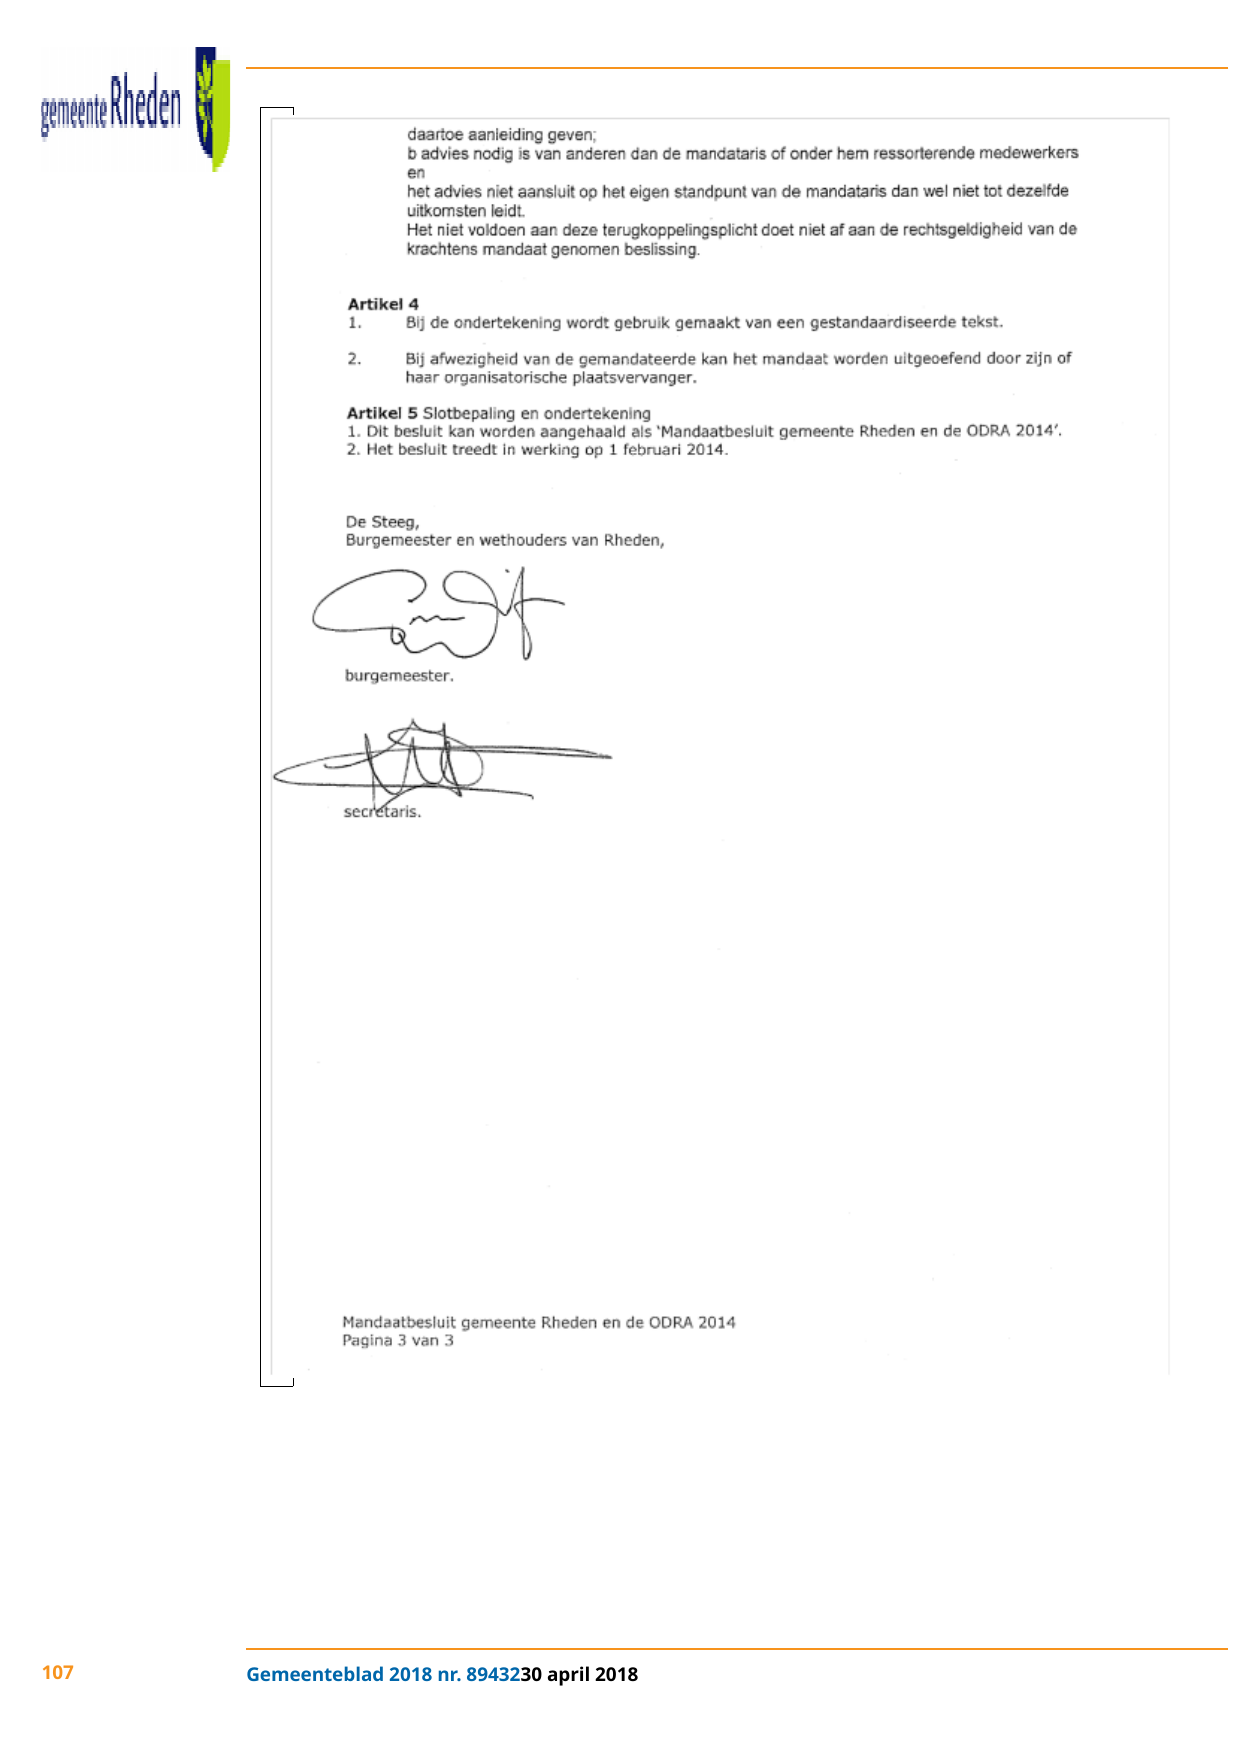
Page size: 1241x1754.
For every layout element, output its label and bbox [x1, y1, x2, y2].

picture [268, 115, 1173, 1378]
picture [41, 47, 231, 172]
